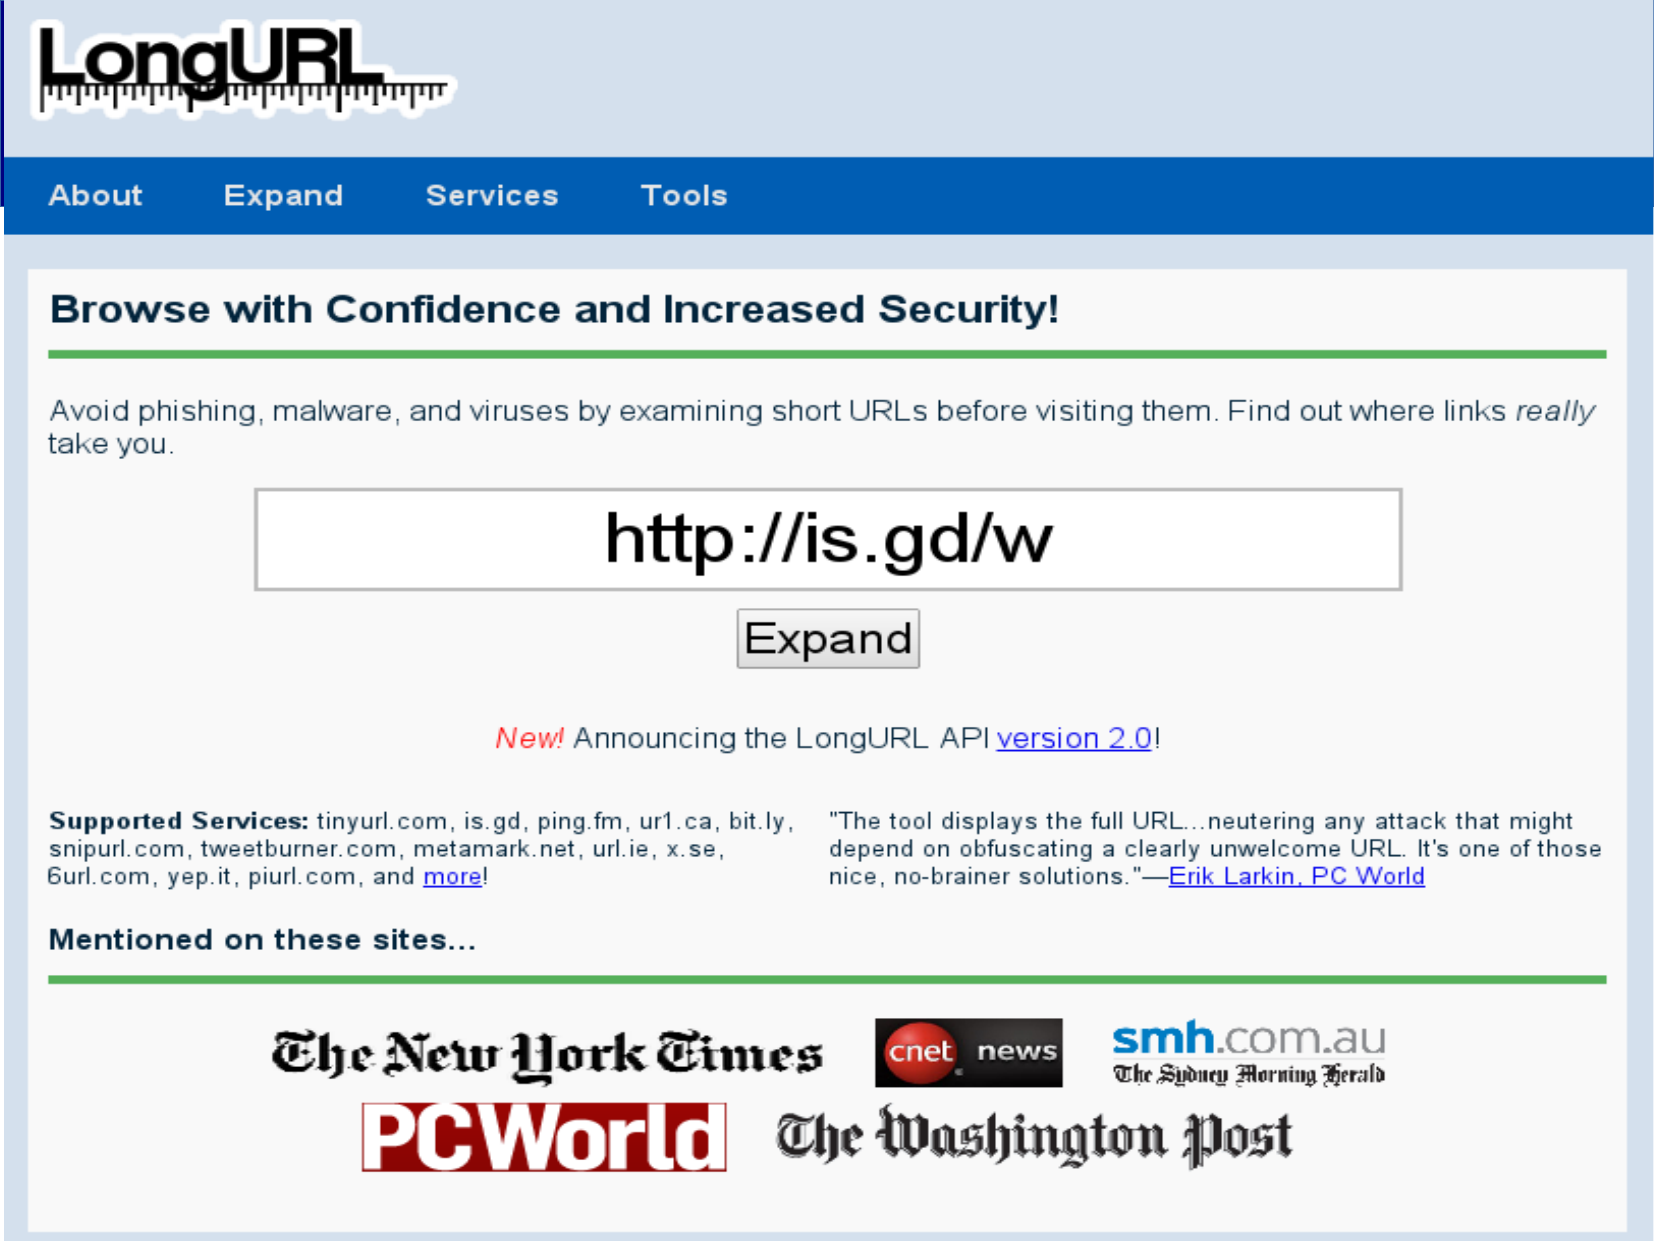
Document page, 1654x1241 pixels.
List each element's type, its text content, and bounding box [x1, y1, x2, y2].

title Longurl [0, 0, 4, 207]
picture [4, 0, 1654, 1241]
